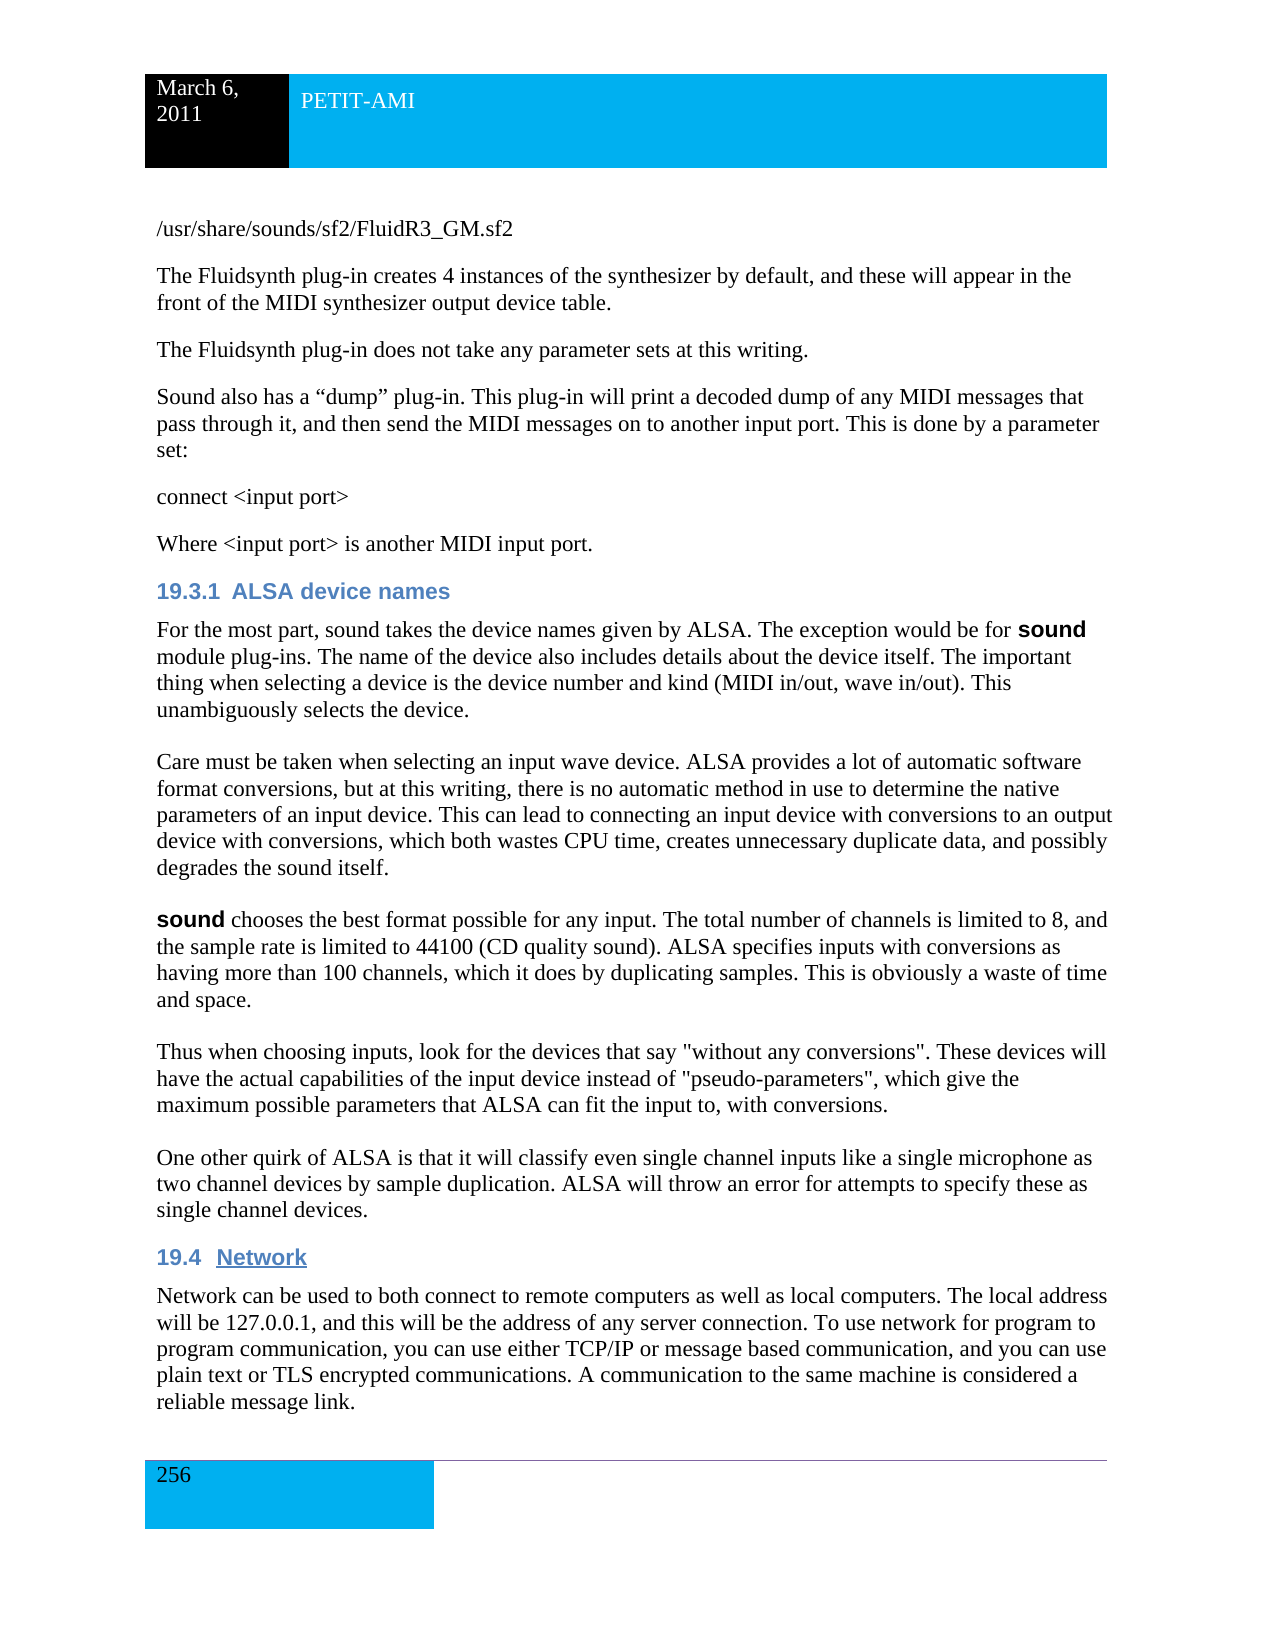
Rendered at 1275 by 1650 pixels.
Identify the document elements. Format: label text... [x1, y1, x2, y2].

subtitle ALSA device names [156, 578, 1118, 604]
text Sound also has a “dump” plug-in. This plug-in will print a decoded dump of any MIDI messages that pass through it, and then send the MIDI messages on to another input port. This is done by a parameter set: [156, 383, 1118, 462]
text connect <input port> [156, 483, 1118, 509]
text For the most part, sound takes the device names given by ALSA. The exception would be for sound module plug-ins. The name of the device also includes details about the device itself. The important thing when selecting a device is the device number and kind (MIDI in/out, wave in/out). This unambiguously selects the device. Care must be taken when selecting an input wave device. ALSA provides a lot of automatic software format conversions, but at this writing, there is no automatic method in use to determine the native parameters of an input device. This can lead to connecting an input device with conversions to an output device with conversions, which both wastes CPU time, creates unnecessary duplicate data, and possibly degrades the sound itself. sound chooses the best format possible for any input. The total number of channels is limited to 8, and the sample rate is limited to 44100 (CD quality sound). ALSA specifies inputs with conversions as having more than 100 channels, which it does by duplicating samples. This is obviously a waste of time and space. Thus when choosing inputs, look for the devices that say "without any conversions". These devices will have the actual capabilities of the input device instead of "pseudo-parameters", which give the maximum possible parameters that ALSA can fit the input to, with conversions. One other quirk of ALSA is that it will classify even single channel inputs like a single microphone as two channel devices by sample duplication. ALSA will throw an error for attempts to specify these as single channel devices. [156, 616, 1118, 1223]
text The Fluidsynth plug-in does not take any parameter sets at this writing. [156, 336, 1118, 362]
text The Fluidsynth plug-in creates 4 instances of the synthesizer by default, and these will appear in the front of the MIDI synthesizer output device table. [156, 263, 1118, 315]
text Where <input port> is another MIDI input port. [156, 530, 1118, 557]
text Network can be used to both connect to remote computers as well as local computers. The local address will be 127.0.0.1, and this will be the address of any server connection. To use network for program to program communication, you can use either TCP/IP or message based communication, and you can use plain text or TLS encrypted communications. A communication to the same machine is considered a reliable message link. [156, 1282, 1118, 1414]
text /usr/share/sounds/sf2/FluidR3_GM.sf2 [156, 215, 1118, 242]
subtitle Network [156, 1244, 1118, 1270]
